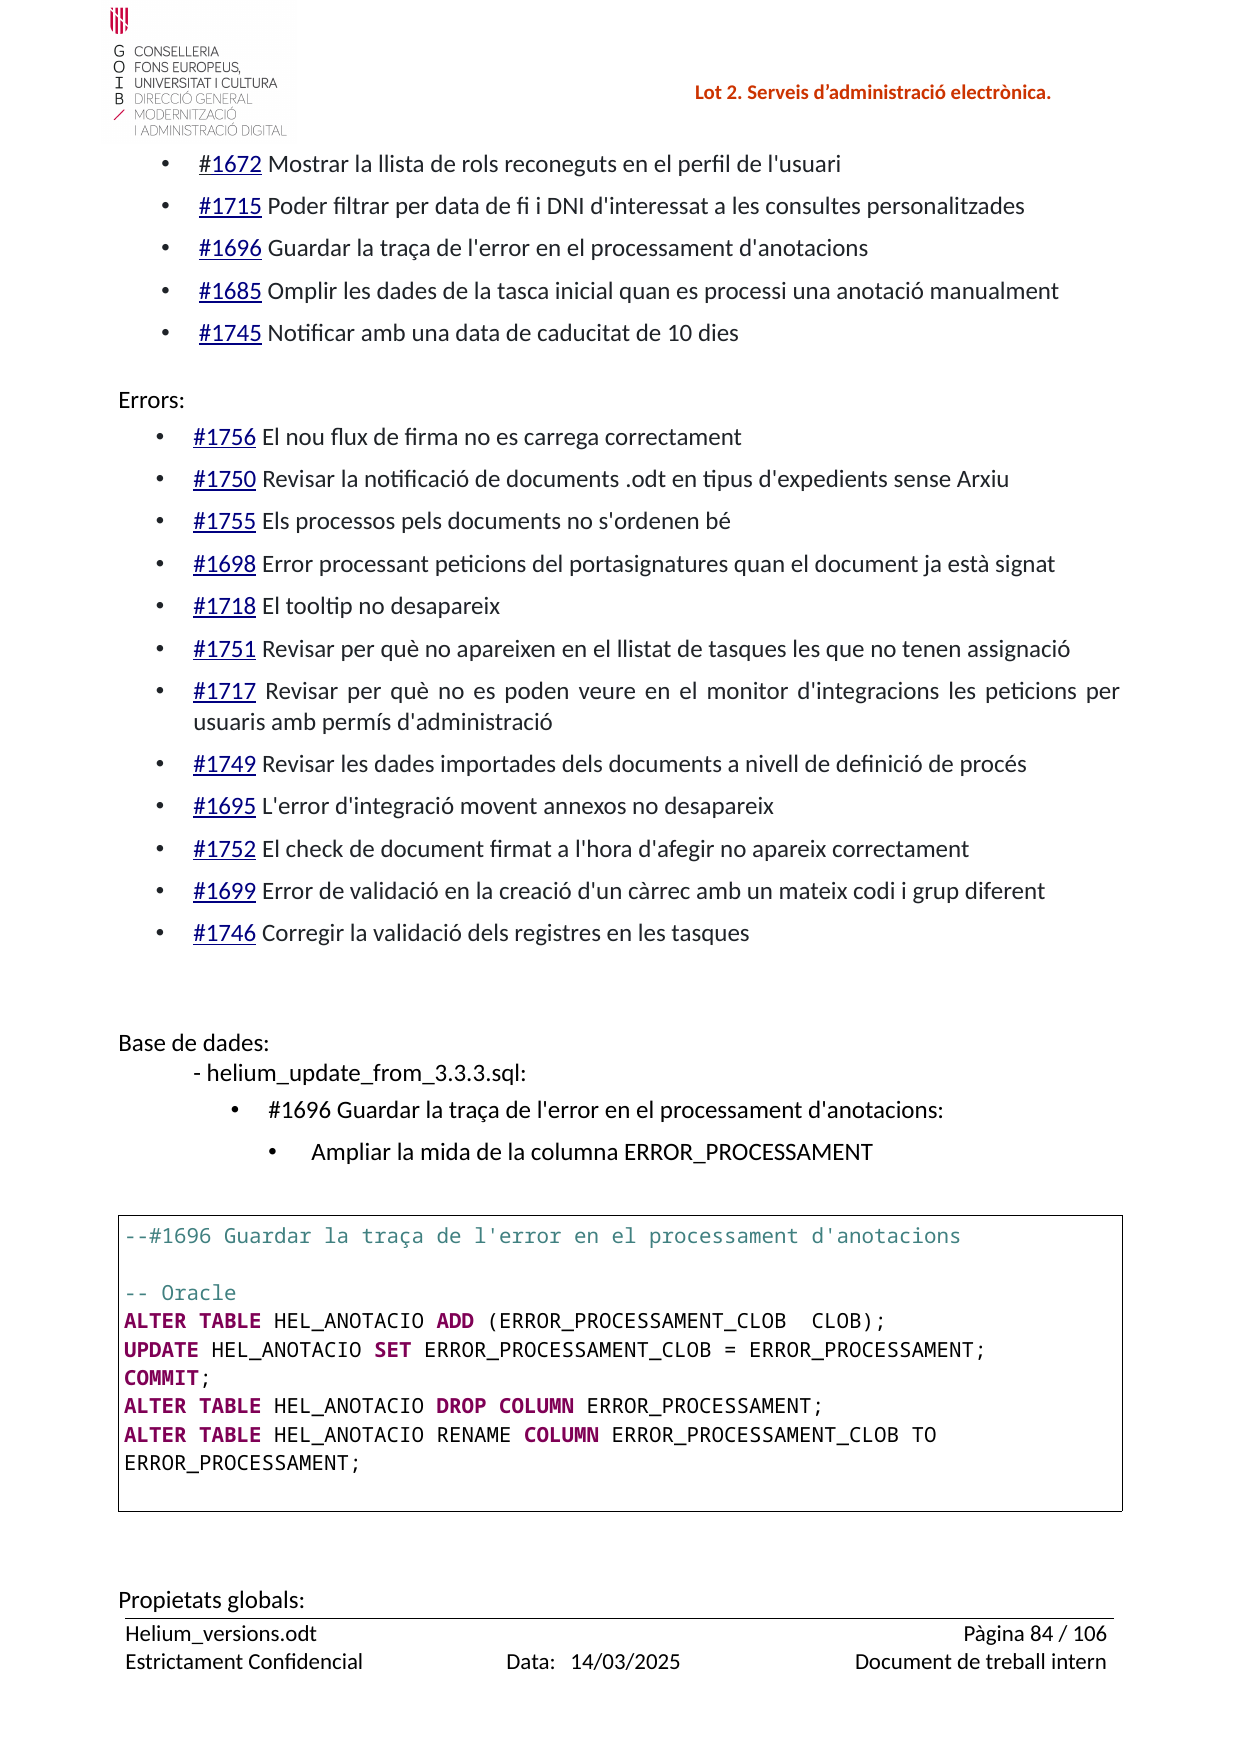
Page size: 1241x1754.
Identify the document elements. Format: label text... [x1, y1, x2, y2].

list #1699 Error de validació en la creació d'un càrrec amb un mateix codi i grup diferent [156, 875, 1122, 906]
list #1696 Guardar la traça de l'error en el processament d'anotacions [161, 232, 1122, 263]
list #1750 Revisar la notificació de documents .odt en tipus d'expedients sense Arxiu [156, 463, 1122, 494]
table_header --#1696 Guardar la traça de l'error en el processament d'anotacions -- Oracle ALTER TABLE HEL_ANOTACIO ADD (ERROR_PROCESSAMENT_CLOB CLOB); UPDATE HEL_ANOTACIO SET ERROR_PROCESSAMENT_CLOB = ERROR_PROCESSAMENT; COMMIT; ALTER TABLE HEL_ANOTACIO DROP COLUMN ERROR_PROCESSAMENT; ALTER TABLE HEL_ANOTACIO RENAME COLUMN ERROR_PROCESSAMENT_CLOB TO ERROR_PROCESSAMENT; [119, 1216, 1122, 1511]
list #1749 Revisar les dades importades dels documents a nivell de definició de procés [156, 748, 1122, 778]
list #1685 Omplir les dades de la tasca inicial quan es processi una anotació manualment [161, 275, 1122, 305]
text Base de dades: [118, 1027, 1122, 1057]
picture [100, 0, 297, 144]
list #1715 Poder filtrar per data de fi i DNI d'interessat a les consultes personalitzades [161, 190, 1122, 221]
list #1751 Revisar per què no apareixen en el llistat de tasques les que no tenen assignació [156, 633, 1122, 663]
list Ampliar la mida de la columna ERROR_PROCESSAMENT [268, 1136, 1122, 1167]
list #1695 L'error d'integració movent annexos no desapareix [156, 790, 1122, 821]
list #1752 El check de document firmat a l'hora d'afegir no apareix correctament [156, 833, 1122, 863]
list #1698 Error processant peticions del portasignatures quan el document ja està signat [156, 548, 1122, 578]
list #1756 El nou flux de firma no es carrega correctament [156, 421, 1122, 451]
list #1755 Els processos pels documents no s'ordenen bé [156, 506, 1122, 536]
list #1745 Notificar amb una data de caducitat de 10 dies [161, 317, 1122, 348]
text Errors: [118, 384, 1122, 415]
text - helium_update_from_3.3.3.sql: [118, 1057, 1122, 1088]
list #1718 El tooltip no desapareix [156, 590, 1122, 621]
list #1746 Corregir la validació dels registres en les tasques [156, 918, 1122, 948]
list #1717 Revisar per què no es poden veure en el monitor d'integracions les peticions per usuaris amb permís d'administració [156, 675, 1122, 736]
text Propietats globals: [118, 1584, 1122, 1615]
list #1672 Mostrar la llista de rols reconeguts en el perfil de l'usuari [161, 148, 1122, 178]
list #1696 Guardar la traça de l'error en el processament d'anotacions: [231, 1094, 1122, 1124]
